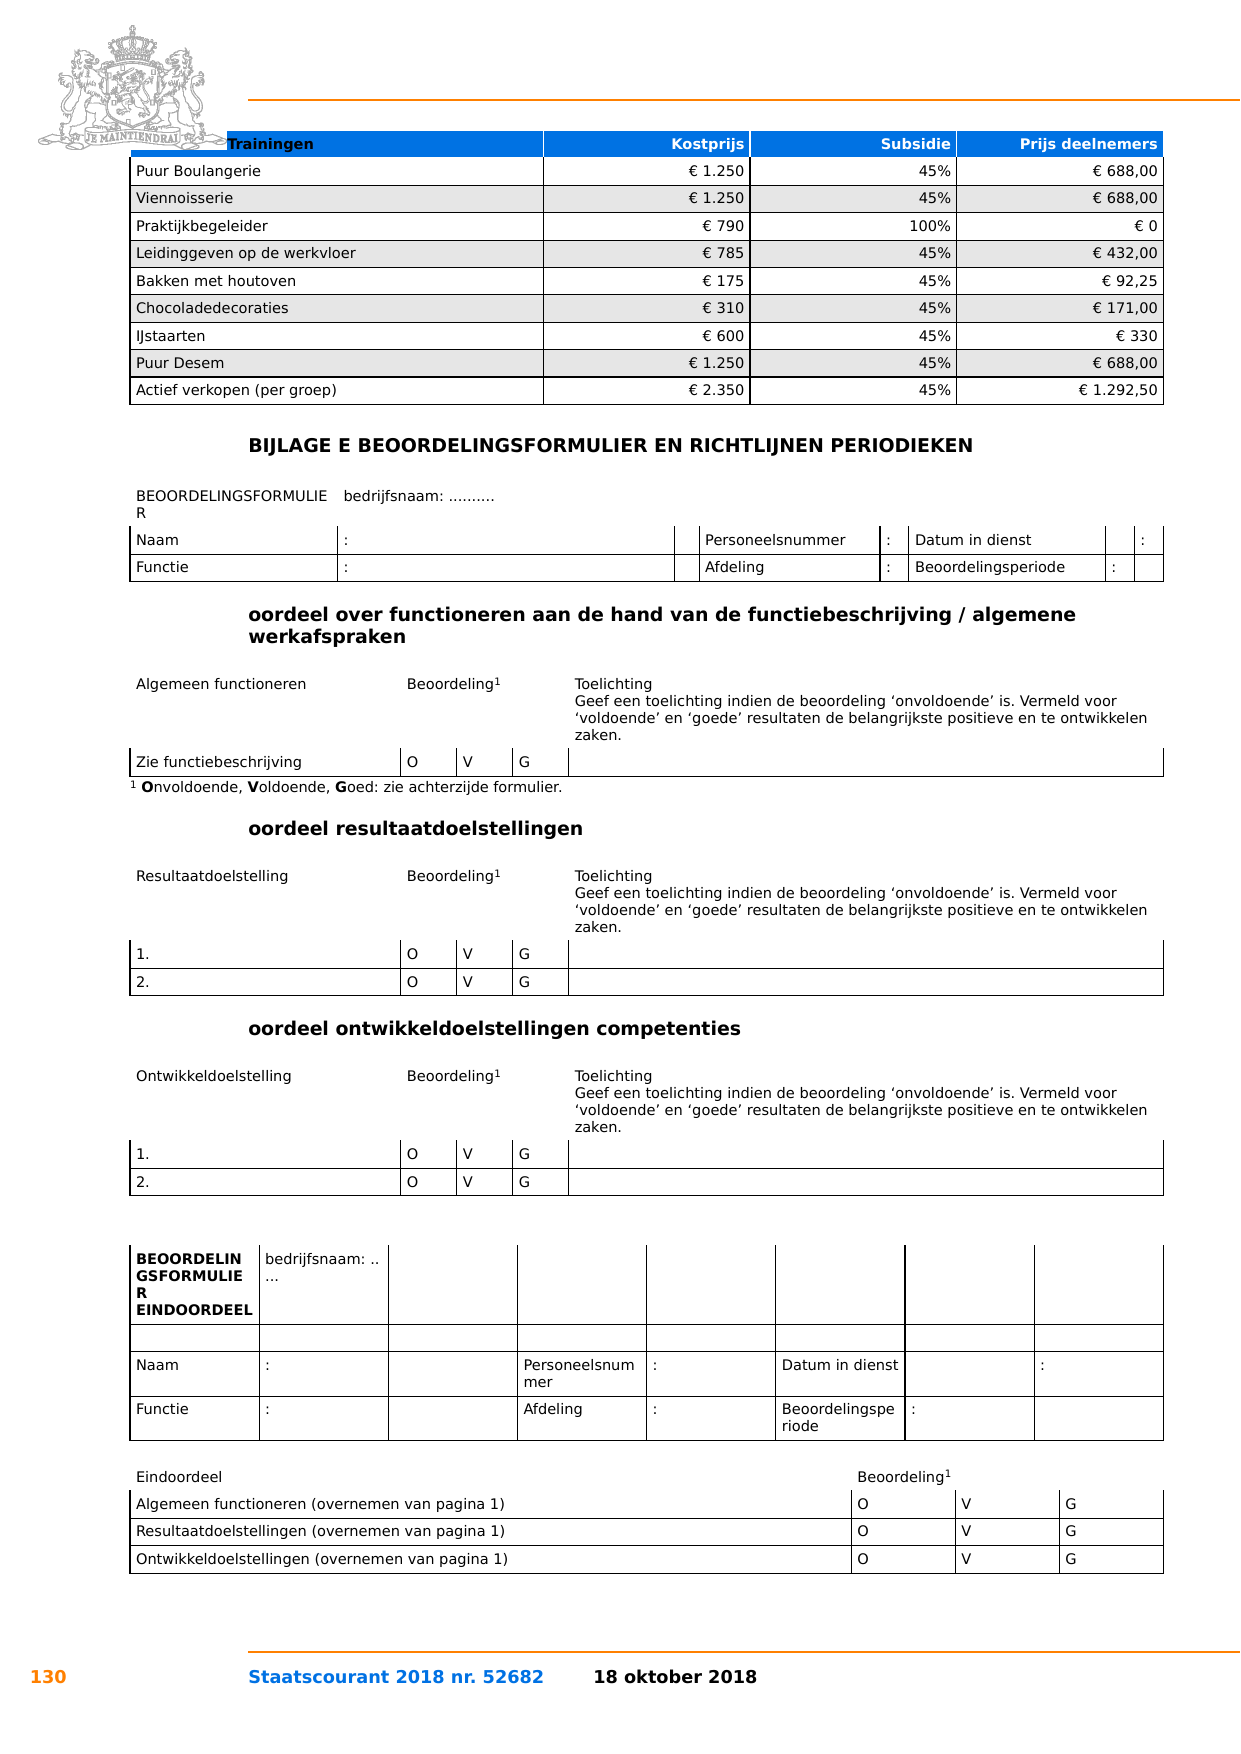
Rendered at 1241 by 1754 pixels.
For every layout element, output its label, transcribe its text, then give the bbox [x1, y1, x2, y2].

table_cell [389, 1397, 517, 1440]
table_cell Datum in dienst [776, 1352, 904, 1396]
table_header Ontwikkeldoelstelling [131, 1063, 400, 1140]
table_cell € 0 [957, 213, 1163, 239]
table_cell [647, 1246, 775, 1324]
table_header [700, 483, 879, 526]
table_cell Naam [131, 1352, 259, 1396]
table_cell 1. [131, 1141, 400, 1168]
subtitle BIJLAGE E BEOORDELINGSFORMULIER EN RICHTLIJNEN PERIODIEKEN [248, 435, 1163, 457]
table_header Algemeen functioneren [131, 671, 400, 748]
table_cell Viennoisserie [131, 186, 543, 212]
table_header [260, 1219, 388, 1245]
table_header [1106, 483, 1134, 526]
table_cell € 1.292,50 [957, 378, 1163, 404]
table_cell [569, 969, 1163, 995]
table_cell [389, 1246, 517, 1324]
table_cell Leidinggeven op de werkvloer [131, 241, 543, 267]
table_cell G [513, 1169, 568, 1195]
table_cell [675, 527, 699, 554]
table_cell [569, 1141, 1163, 1168]
table_cell G [513, 941, 568, 968]
table_cell G [513, 969, 568, 995]
table_header Toelichting Geef een toelichting indien de beoordeling ‘onvoldoende’ is. Vermeld voor ‘voldoende’ en ‘goede’ resultaten de belangrijkste positieve en te ontwikkelen zaken. [569, 671, 1163, 748]
table_cell € 2.350 [544, 378, 749, 404]
table_header Prijs deelnemers [957, 131, 1163, 157]
table_cell V [457, 969, 512, 995]
table_cell Datum in dienst [909, 527, 1105, 554]
table_cell V [457, 749, 512, 776]
table_header Beoordeling1 [401, 671, 568, 748]
table_cell 45% [751, 158, 956, 185]
table_cell 100% [751, 213, 956, 239]
table_header Toelichting Geef een toelichting indien de beoordeling ‘onvoldoende’ is. Vermeld voor ‘voldoende’ en ‘goede’ resultaten de belangrijkste positieve en te ontwikkelen zaken. [569, 1063, 1163, 1140]
table_header Eindoordeel [131, 1464, 851, 1490]
table_cell O [401, 941, 456, 968]
table_cell : [1106, 555, 1134, 581]
table_cell € 92,25 [957, 268, 1163, 294]
table_cell G [1060, 1519, 1163, 1545]
table_cell € 310 [544, 295, 749, 322]
table_cell V [457, 941, 512, 968]
table_cell 45% [751, 295, 956, 322]
table_header Beoordeling1 [852, 1464, 1163, 1490]
table_cell G [1060, 1491, 1163, 1518]
table_cell 1. [131, 941, 400, 968]
table_cell : [1035, 1352, 1163, 1396]
table_cell € 432,00 [957, 241, 1163, 267]
table_cell O [852, 1491, 955, 1518]
table_cell Algemeen functioneren (overnemen van pagina 1) [131, 1491, 851, 1518]
table_cell Ontwikkeldoelstellingen (overnemen van pagina 1) [131, 1546, 851, 1572]
table_cell [1135, 555, 1163, 581]
table_cell [906, 1325, 1034, 1351]
table_cell [1035, 1246, 1163, 1324]
table_cell Beoordelingsperiode [776, 1397, 904, 1440]
table_header [776, 1219, 904, 1245]
table_cell [260, 1325, 388, 1351]
table_header [647, 1219, 775, 1245]
table_cell [906, 1352, 1034, 1396]
table_cell : [881, 527, 908, 554]
table_cell 45% [751, 241, 956, 267]
table_header Subsidie [751, 131, 956, 157]
table_cell [569, 749, 1163, 776]
table_cell € 688,00 [957, 158, 1163, 185]
table_cell [776, 1246, 904, 1324]
table_cell Bakken met houtoven [131, 268, 543, 294]
table_cell : [338, 527, 674, 554]
table_cell [518, 1325, 646, 1351]
table_header [131, 1219, 259, 1245]
table_cell € 790 [544, 213, 749, 239]
table_cell € 171,00 [957, 295, 1163, 322]
table_cell [675, 555, 699, 581]
table_header Beoordeling1 [401, 1063, 568, 1140]
table_cell : [260, 1352, 388, 1396]
table_header [1135, 483, 1163, 526]
table_cell : [260, 1397, 388, 1440]
table_cell : [906, 1397, 1034, 1440]
table_header [389, 1219, 517, 1245]
table_cell Functie [131, 555, 337, 581]
table_cell [389, 1325, 517, 1351]
table_cell Puur Desem [131, 350, 543, 376]
table_cell [131, 1325, 259, 1351]
table_cell 1 Onvoldoende, Voldoende, Goed: zie achterzijde formulier. [130, 777, 1163, 796]
table_cell Resultaatdoelstellingen (overnemen van pagina 1) [131, 1519, 851, 1545]
table_cell : [647, 1352, 775, 1396]
table_header [881, 483, 908, 526]
table_cell Afdeling [518, 1397, 646, 1440]
table_cell V [956, 1519, 1059, 1545]
table_header Trainingen [131, 131, 543, 157]
table_cell : [338, 555, 674, 581]
table_cell 2. [131, 969, 400, 995]
table_cell [1106, 527, 1134, 554]
table_cell BEOORDELINGSFORMULIER EINDOORDEEL [131, 1246, 259, 1324]
table_header Beoordeling1 [401, 863, 568, 940]
table_header [518, 1219, 646, 1245]
table_cell 45% [751, 350, 956, 376]
table_cell Afdeling [700, 555, 879, 581]
table_header BEOORDELINGSFORMULIER [131, 483, 337, 526]
table_cell : [1135, 527, 1163, 554]
table_header bedrijfsnaam: .......... [338, 483, 674, 526]
table_cell € 1.250 [544, 158, 749, 185]
table_cell O [401, 1169, 456, 1195]
table_cell Personeelsnummer [518, 1352, 646, 1396]
table_cell [569, 1169, 1163, 1195]
table_cell V [457, 1169, 512, 1195]
table_cell Actief verkopen (per groep) [131, 378, 543, 404]
table_cell bedrijfsnaam: ..... [260, 1246, 388, 1324]
table_cell O [852, 1519, 955, 1545]
table_cell 45% [751, 378, 956, 404]
table_cell [776, 1325, 904, 1351]
table_cell 2. [131, 1169, 400, 1195]
table_header [909, 483, 1105, 526]
table_cell € 688,00 [957, 350, 1163, 376]
table_header [675, 483, 699, 526]
table_cell V [956, 1546, 1059, 1572]
table_cell Personeelsnummer [700, 527, 879, 554]
table_cell [647, 1325, 775, 1351]
table_cell Puur Boulangerie [131, 158, 543, 185]
table_cell Praktijkbegeleider [131, 213, 543, 239]
table_cell Naam [131, 527, 337, 554]
table_cell [1035, 1325, 1163, 1351]
table_cell 45% [751, 186, 956, 212]
table_cell G [1060, 1546, 1163, 1572]
text oordeel ontwikkeldoelstellingen competenties [248, 1018, 1163, 1040]
table_cell [389, 1352, 517, 1396]
table_cell Functie [131, 1397, 259, 1440]
table_cell : [647, 1397, 775, 1440]
table_cell O [401, 969, 456, 995]
table_cell Beoordelingsperiode [909, 555, 1105, 581]
table_cell 45% [751, 323, 956, 349]
table_cell € 785 [544, 241, 749, 267]
table_cell G [513, 749, 568, 776]
table_cell [1035, 1397, 1163, 1440]
table_cell IJstaarten [131, 323, 543, 349]
table_header [906, 1219, 1034, 1245]
table_cell [518, 1246, 646, 1324]
table_cell € 330 [957, 323, 1163, 349]
table_cell V [457, 1141, 512, 1168]
table_header Resultaatdoelstelling [131, 863, 400, 940]
picture [38, 25, 227, 150]
table_cell Zie functiebeschrijving [131, 749, 400, 776]
table_cell O [401, 749, 456, 776]
text oordeel over functioneren aan de hand van de functiebeschrijving / algemene werkafspraken [248, 604, 1163, 648]
table_header Toelichting Geef een toelichting indien de beoordeling ‘onvoldoende’ is. Vermeld voor ‘voldoende’ en ‘goede’ resultaten de belangrijkste positieve en te ontwikkelen zaken. [569, 863, 1163, 940]
text oordeel resultaatdoelstellingen [248, 818, 1163, 840]
table_cell [906, 1246, 1034, 1324]
table_cell € 688,00 [957, 186, 1163, 212]
table_cell O [852, 1546, 955, 1572]
table_cell € 175 [544, 268, 749, 294]
table_cell Chocoladedecoraties [131, 295, 543, 322]
table_cell € 1.250 [544, 186, 749, 212]
table_cell V [956, 1491, 1059, 1518]
table_cell [569, 941, 1163, 968]
table_header [1035, 1219, 1163, 1245]
table_cell 45% [751, 268, 956, 294]
table_cell € 1.250 [544, 350, 749, 376]
table_cell G [513, 1141, 568, 1168]
table_cell € 600 [544, 323, 749, 349]
table_cell O [401, 1141, 456, 1168]
table_header Kostprijs [544, 131, 749, 157]
table_cell : [881, 555, 908, 581]
